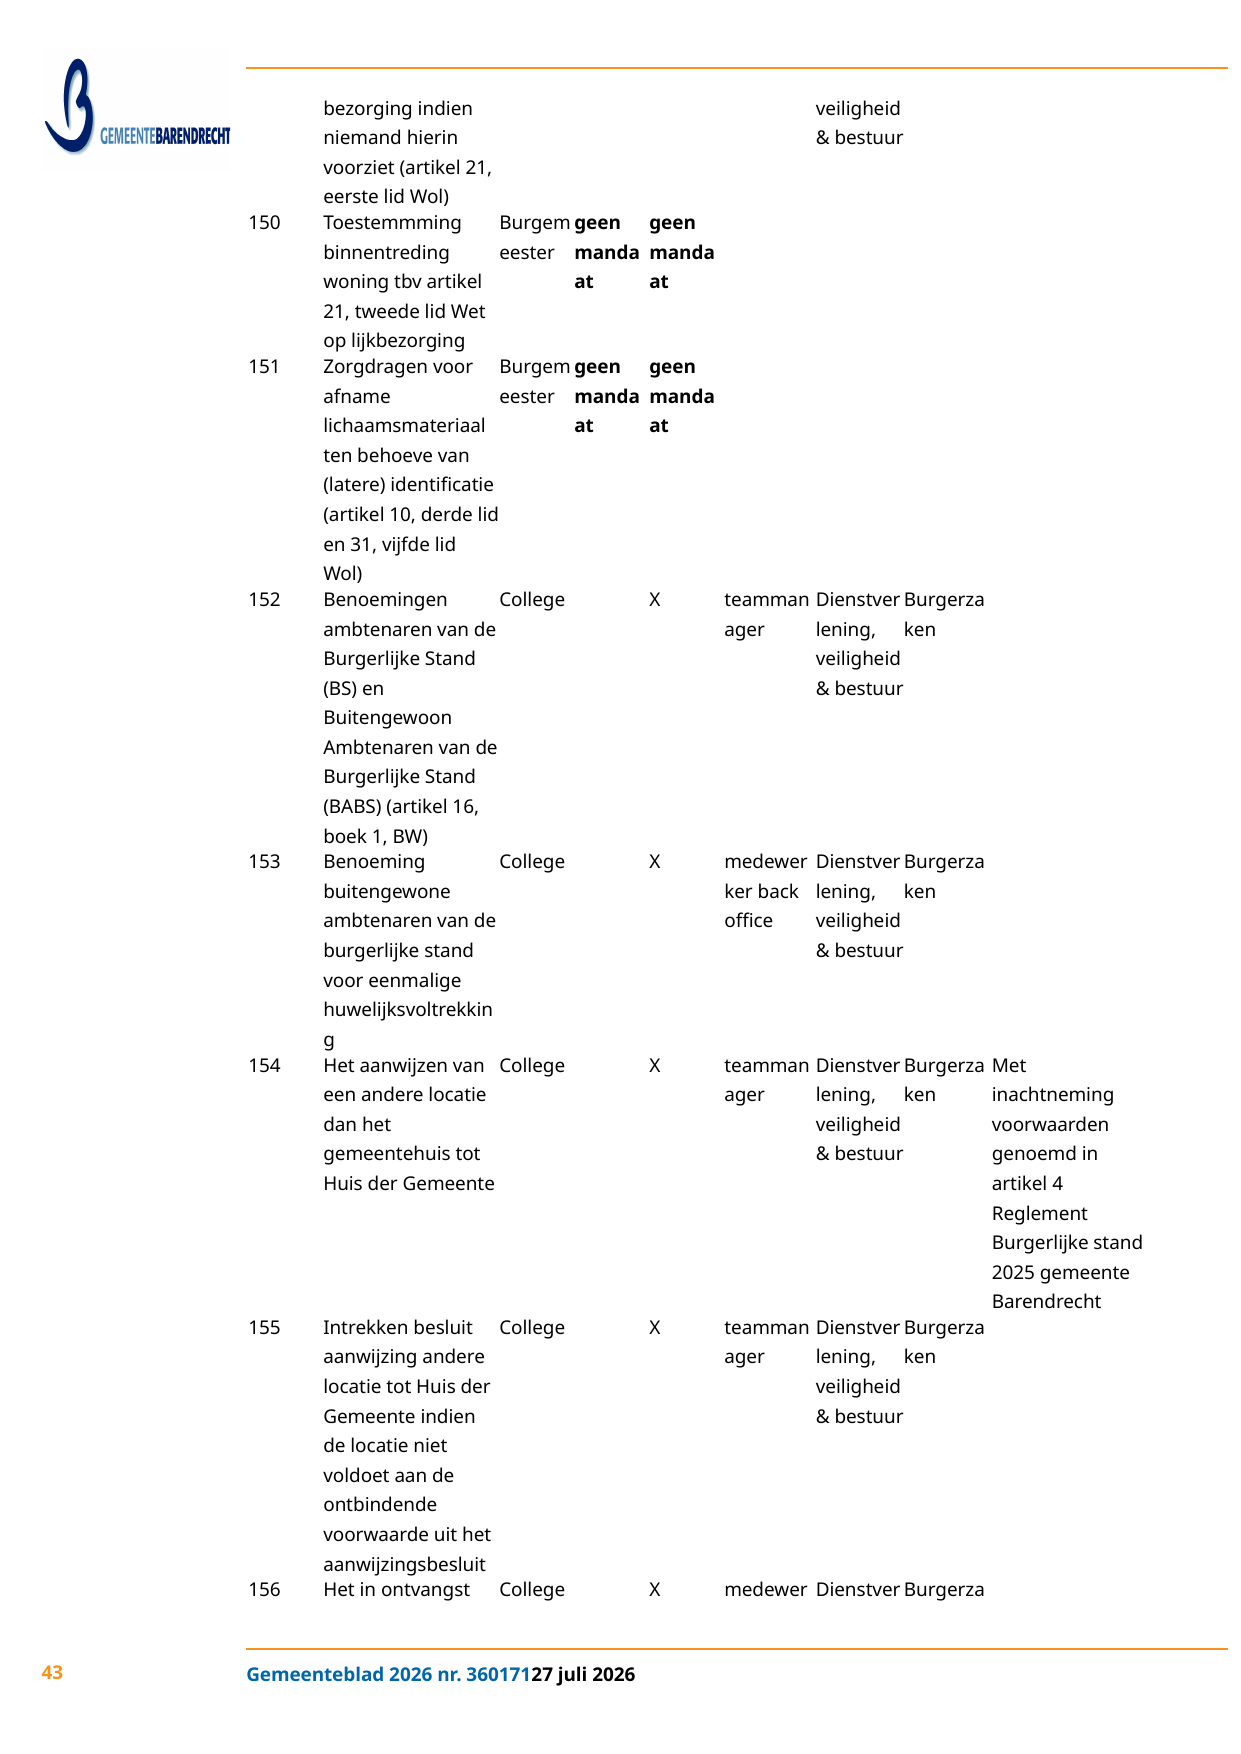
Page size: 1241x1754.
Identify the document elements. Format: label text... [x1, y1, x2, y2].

table_cell teammanager [724, 1314, 816, 1577]
table_cell Dienstverlening, veiligheid & bestuur [816, 1314, 904, 1577]
table_cell Burgerzaken [904, 586, 992, 848]
table_cell [724, 95, 816, 209]
table_cell [992, 1577, 1152, 1602]
table_cell [574, 849, 649, 1052]
table_cell Dienstverlening, veiligheid & bestuur [816, 1052, 904, 1314]
table_cell bezorging indien niemand hierin voorziet (artikel 21, eerste lid Wol) [323, 95, 499, 209]
table_cell Dienstverlening, veiligheid & bestuur [816, 586, 904, 848]
table_cell medewerker back office [724, 849, 816, 1052]
table_cell College [499, 1577, 574, 1602]
table_cell geen mandaat [574, 209, 649, 353]
table_cell geen mandaat [574, 353, 649, 586]
table_cell Zorgdragen voor afname lichaamsmateriaal ten behoeve van (latere) identificatie (artikel 10, derde lid en 31, vijfde lid Wol) [323, 353, 499, 586]
table_cell [904, 209, 992, 353]
picture [41, 47, 231, 172]
table_cell College [499, 586, 574, 848]
table_cell [724, 209, 816, 353]
table_cell Dienstver [816, 1577, 904, 1602]
table_cell [992, 353, 1152, 586]
table_cell X [649, 1314, 724, 1577]
table_cell [499, 95, 574, 209]
table_cell Intrekken besluit aanwijzing andere locatie tot Huis der Gemeente indien de locatie niet voldoet aan de ontbindende voorwaarde uit het aanwijzingsbesluit [323, 1314, 499, 1577]
table_cell X [649, 849, 724, 1052]
table_cell [816, 353, 904, 586]
table_cell College [499, 849, 574, 1052]
table_cell 156 [248, 1577, 323, 1602]
table_cell medewer [724, 1577, 816, 1602]
table_cell [574, 586, 649, 848]
table_cell [574, 95, 649, 209]
table_cell Dienstverlening, veiligheid & bestuur [816, 849, 904, 1052]
table_cell [574, 1052, 649, 1314]
table_cell [248, 95, 323, 209]
table_cell Benoeming buitengewone ambtenaren van de burgerlijke stand voor eenmalige huwelijksvoltrekking [323, 849, 499, 1052]
table_cell geen mandaat [649, 209, 724, 353]
table_cell X [649, 1052, 724, 1314]
table_cell Burgerza [904, 1577, 992, 1602]
table_cell [904, 353, 992, 586]
table_cell 154 [248, 1052, 323, 1314]
table_cell [574, 1314, 649, 1577]
table_cell X [649, 586, 724, 848]
table_cell [992, 586, 1152, 848]
table_cell [816, 209, 904, 353]
table_cell X [649, 1577, 724, 1602]
table_cell Het aanwijzen van een andere locatie dan het gemeentehuis tot Huis der Gemeente [323, 1052, 499, 1314]
table_cell Benoemingen ambtenaren van de Burgerlijke Stand (BS) en Buitengewoon Ambtenaren van de Burgerlijke Stand (BABS) (artikel 16, boek 1, BW) [323, 586, 499, 848]
table_cell veiligheid & bestuur [816, 95, 904, 209]
table_cell [574, 1577, 649, 1602]
table_cell 152 [248, 586, 323, 848]
table_cell [992, 209, 1152, 353]
table_cell College [499, 1052, 574, 1314]
table_cell Burgemeester [499, 353, 574, 586]
table_cell Burgemeester [499, 209, 574, 353]
table_cell [992, 95, 1152, 209]
table_cell Burgerzaken [904, 849, 992, 1052]
table_cell 153 [248, 849, 323, 1052]
table_cell teammanager [724, 1052, 816, 1314]
table_cell [724, 353, 816, 586]
table_cell 150 [248, 209, 323, 353]
table_cell Burgerzaken [904, 1314, 992, 1577]
table_cell geen mandaat [649, 353, 724, 586]
table_cell [649, 95, 724, 209]
table_cell [992, 849, 1152, 1052]
table_cell Burgerzaken [904, 1052, 992, 1314]
table_cell Het in ontvangst [323, 1577, 499, 1602]
table_cell 155 [248, 1314, 323, 1577]
table_cell Toestemmming binnentreding woning tbv artikel 21, tweede lid Wet op lijkbezorging [323, 209, 499, 353]
table_cell [904, 95, 992, 209]
table_cell College [499, 1314, 574, 1577]
table_cell [992, 1314, 1152, 1577]
table_cell teammanager [724, 586, 816, 848]
table_cell 151 [248, 353, 323, 586]
table_cell Met inachtneming voorwaarden genoemd in artikel 4 Reglement Burgerlijke stand 2025 gemeente Barendrecht [992, 1052, 1152, 1314]
